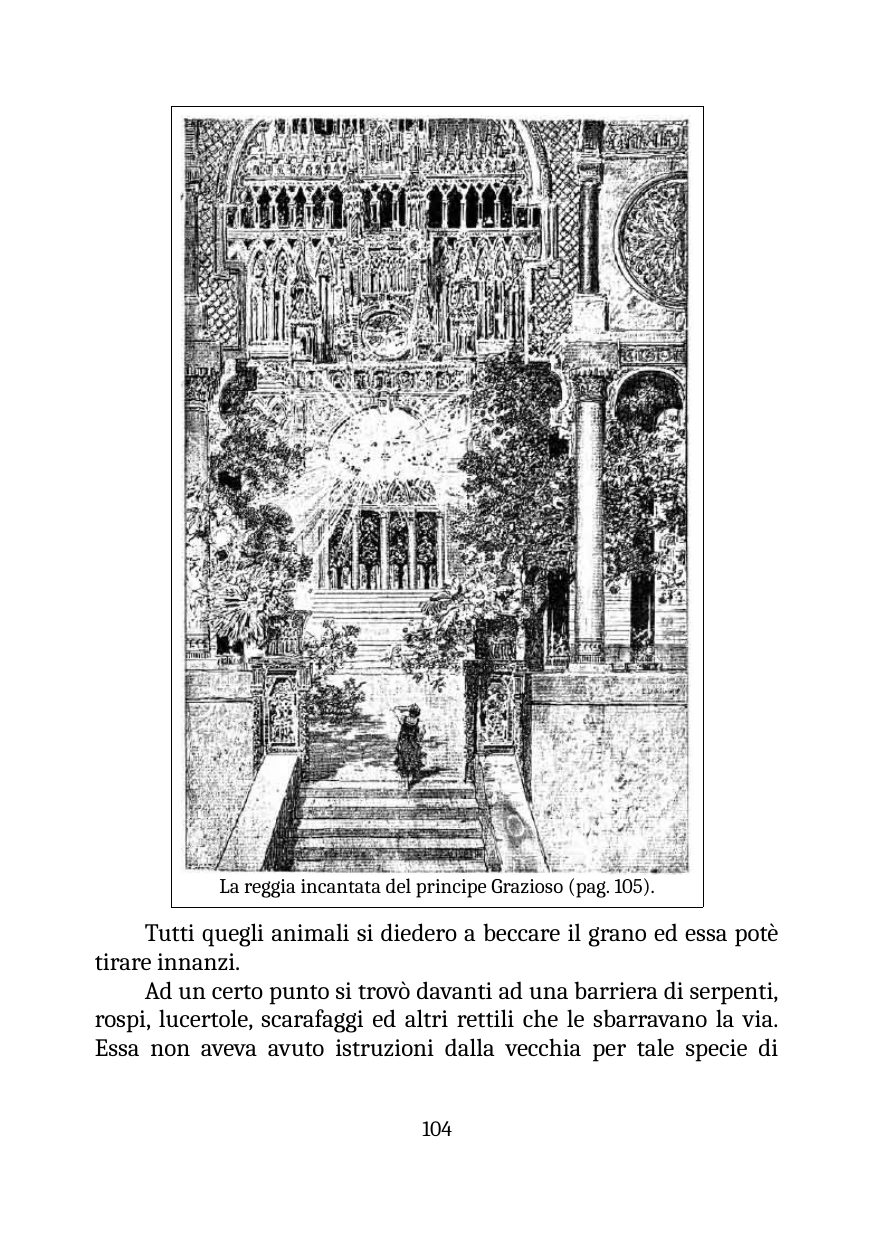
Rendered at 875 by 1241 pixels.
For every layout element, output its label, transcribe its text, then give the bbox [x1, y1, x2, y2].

text La reggia incantata del principe Grazioso (pag. 105). [180, 875, 694, 898]
text Ad un certo punto si trovò davanti ad una barriera di serpenti, rospi, lucertole, scarafaggi ed altri rettili che le sbarravano la via. Essa non aveva avuto istruzioni dalla vecchia per tale specie di [94, 977, 779, 1063]
text Tutti quegli animali si diedero a beccare il grano ed essa potè tirare innanzi. [94, 94, 779, 977]
picture [180, 115, 694, 875]
